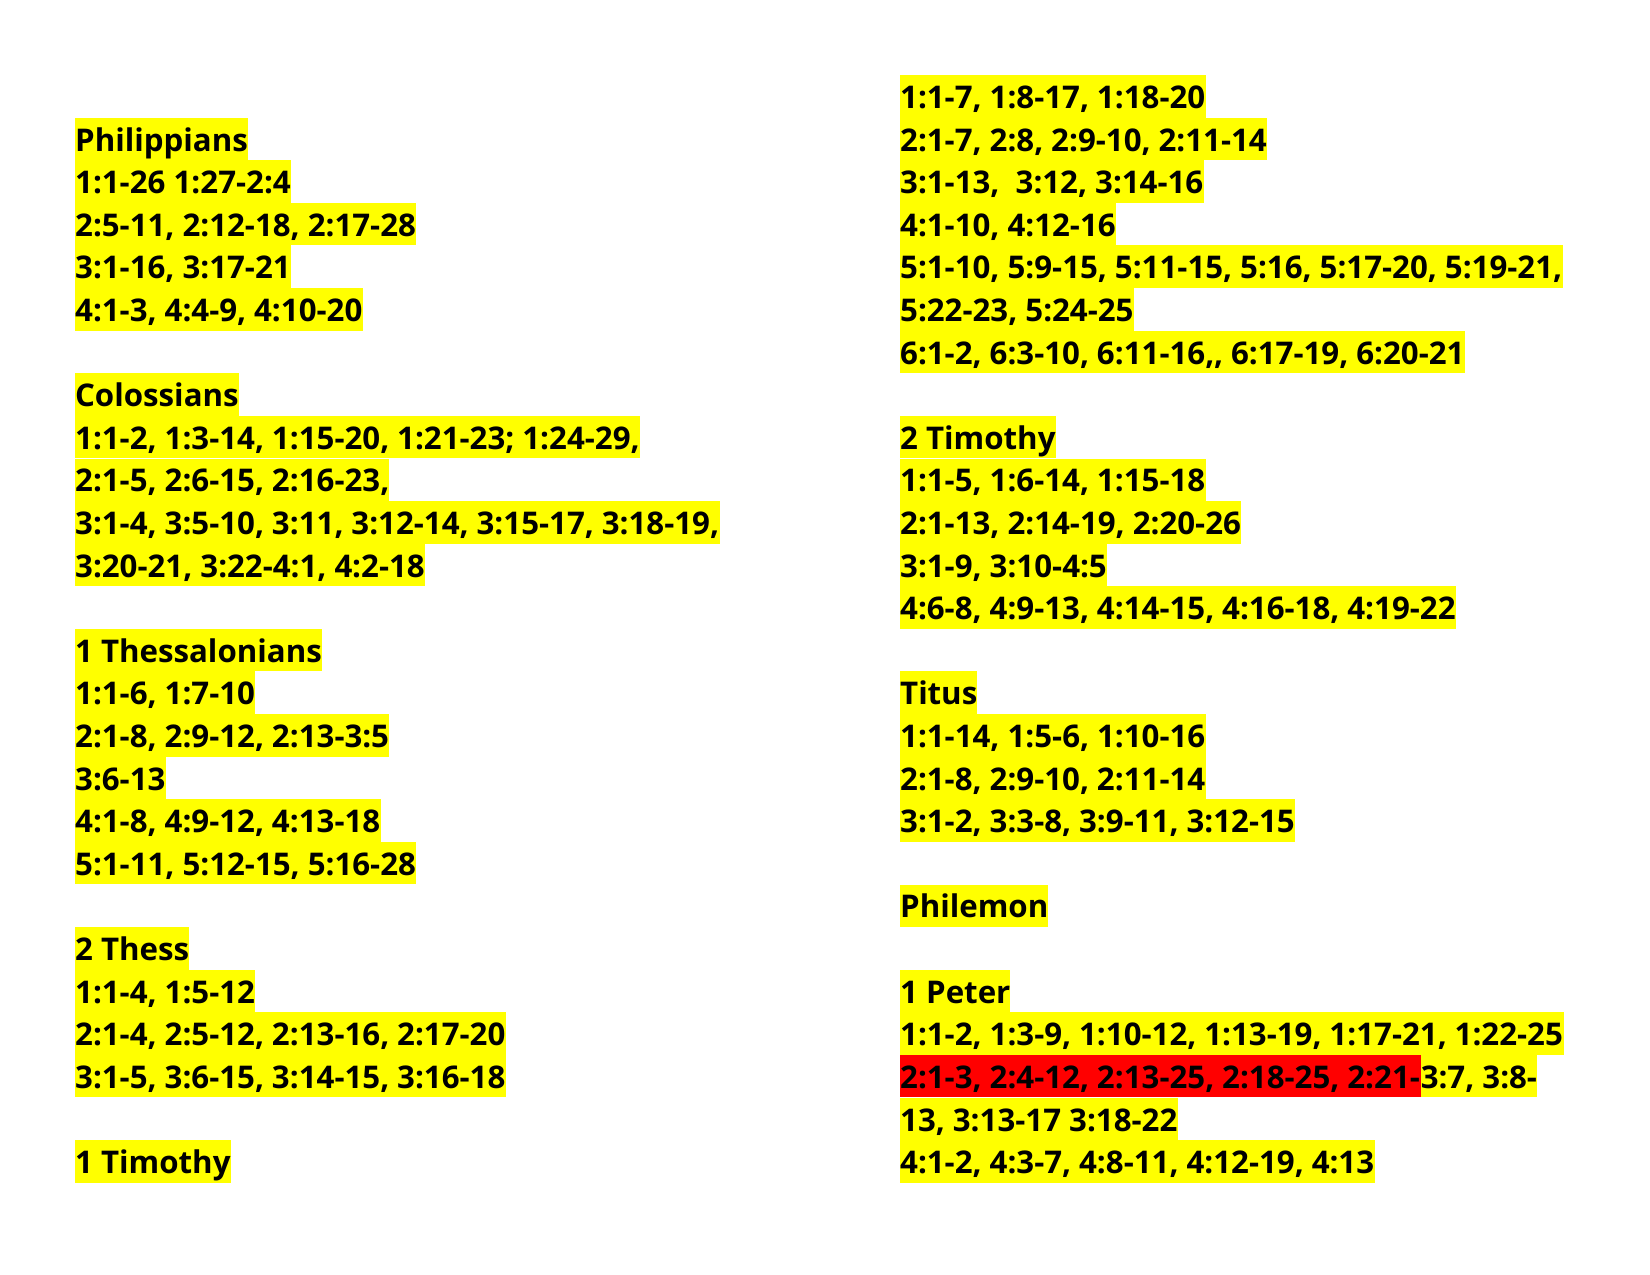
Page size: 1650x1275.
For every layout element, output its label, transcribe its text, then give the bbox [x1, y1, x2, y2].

text 1:1-5, 1:6-14, 1:15-18 [900, 458, 1575, 501]
text 4:1-10, 4:12-16 [900, 203, 1575, 245]
text 1:1-26 1:27-2:4 [75, 160, 750, 203]
text 3:1-9, 3:10-4:5 [900, 544, 1575, 586]
text 3:1-13, 3:12, 3:14-16 [900, 160, 1575, 203]
text 6:1-2, 6:3-10, 6:11-16,, 6:17-19, 6:20-21 [900, 331, 1575, 373]
text 2:1-4, 2:5-12, 2:13-16, 2:17-20 [75, 1012, 750, 1055]
text 2:1-3, 2:4-12, 2:13-25, 2:18-25, 2:21-3:7, 3:8-13, 3:13-17 3:18-22 [900, 1055, 1575, 1140]
text 4:1-3, 4:4-9, 4:10-20 [75, 288, 750, 331]
text 3:6-13 [75, 757, 750, 799]
text 2 Timothy [900, 416, 1575, 458]
text 2:1-13, 2:14-19, 2:20-26 [900, 501, 1575, 544]
text Philippians [75, 118, 750, 160]
text 3:1-16, 3:17-21 [75, 245, 750, 288]
text 1 Thessalonians [75, 629, 750, 671]
text 1 Timothy [75, 1140, 750, 1183]
text 1:1-2, 1:3-9, 1:10-12, 1:13-19, 1:17-21, 1:22-25 [900, 1012, 1575, 1055]
text 5:1-10, 5:9-15, 5:11-15, 5:16, 5:17-20, 5:19-21, 5:22-23, 5:24-25 [900, 245, 1575, 331]
text 2:5-11, 2:12-18, 2:17-28 [75, 203, 750, 245]
text 5:1-11, 5:12-15, 5:16-28 [75, 842, 750, 884]
text 4:1-8, 4:9-12, 4:13-18 [75, 799, 750, 842]
text 3:1-5, 3:6-15, 3:14-15, 3:16-18 [75, 1055, 750, 1097]
text 1:1-7, 1:8-17, 1:18-20 [900, 75, 1575, 118]
text Colossians [75, 373, 750, 416]
text 2:1-8, 2:9-12, 2:13-3:5 [75, 714, 750, 757]
text 2:1-5, 2:6-15, 2:16-23, [75, 458, 750, 501]
text Titus [900, 671, 1575, 714]
text 3:1-2, 3:3-8, 3:9-11, 3:12-15 [900, 799, 1575, 842]
text 2 Thess [75, 927, 750, 970]
text Philemon [900, 884, 1575, 927]
text 2:1-8, 2:9-10, 2:11-14 [900, 757, 1575, 799]
text 1 Peter [900, 970, 1575, 1012]
text 4:6-8, 4:9-13, 4:14-15, 4:16-18, 4:19-22 [900, 586, 1575, 629]
text 3:1-4, 3:5-10, 3:11, 3:12-14, 3:15-17, 3:18-19, 3:20-21, 3:22-4:1, 4:2-18 [75, 501, 750, 586]
text 1:1-2, 1:3-14, 1:15-20, 1:21-23; 1:24-29, [75, 416, 750, 458]
text 1:1-6, 1:7-10 [75, 671, 750, 714]
text 4:1-2, 4:3-7, 4:8-11, 4:12-19, 4:13 [900, 1140, 1575, 1183]
text 2:1-7, 2:8, 2:9-10, 2:11-14 [900, 118, 1575, 160]
text 1:1-14, 1:5-6, 1:10-16 [900, 714, 1575, 757]
text 1:1-4, 1:5-12 [75, 970, 750, 1012]
